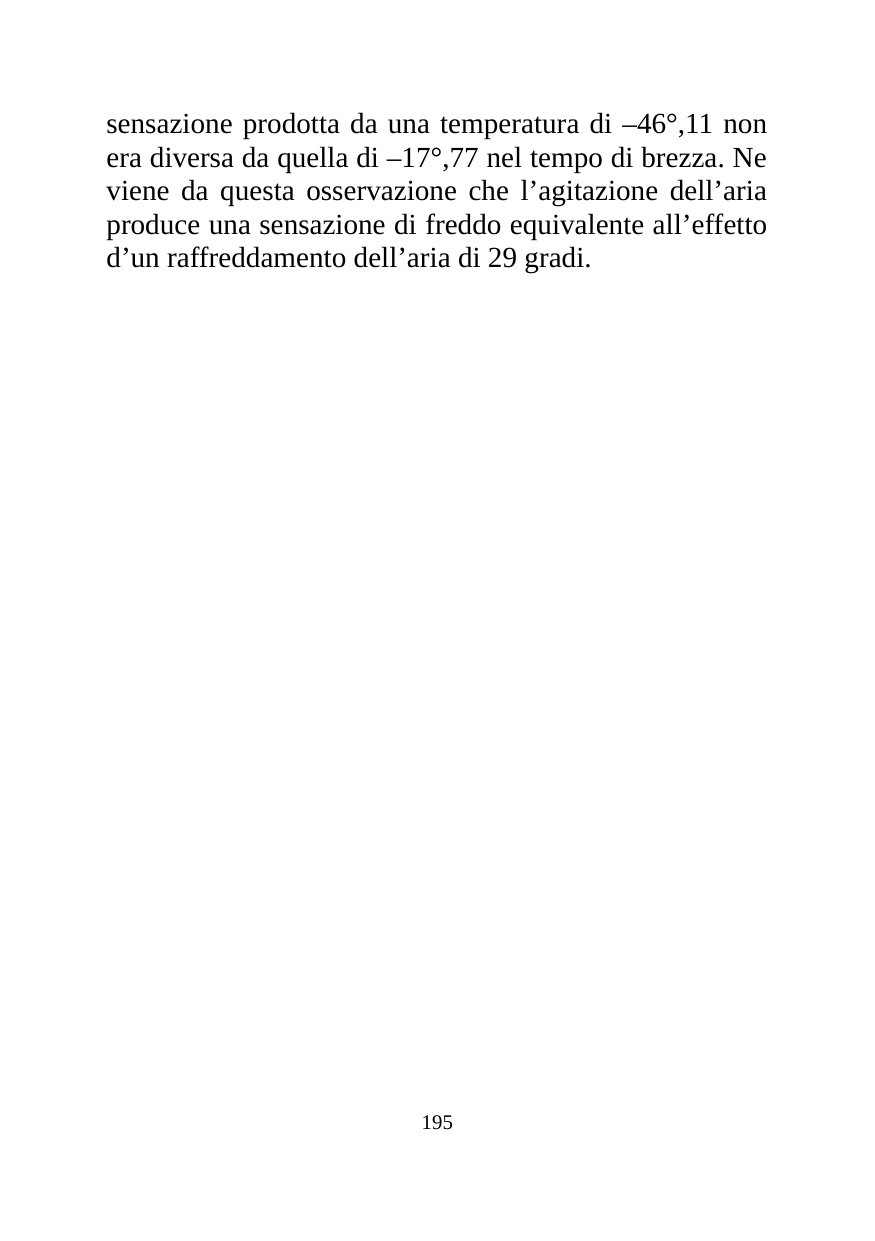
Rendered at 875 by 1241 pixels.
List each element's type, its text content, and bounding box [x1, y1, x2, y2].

text sensazione prodotta da una temperatura di –46°,11 non era diversa da quella di –17°,77 nel tempo di brezza. Ne viene da questa osservazione che l’agitazione dell’aria produce una sensazione di freddo equivalente all’effetto d’un raffreddamento dell’aria di 29 gradi. [106, 106, 768, 274]
